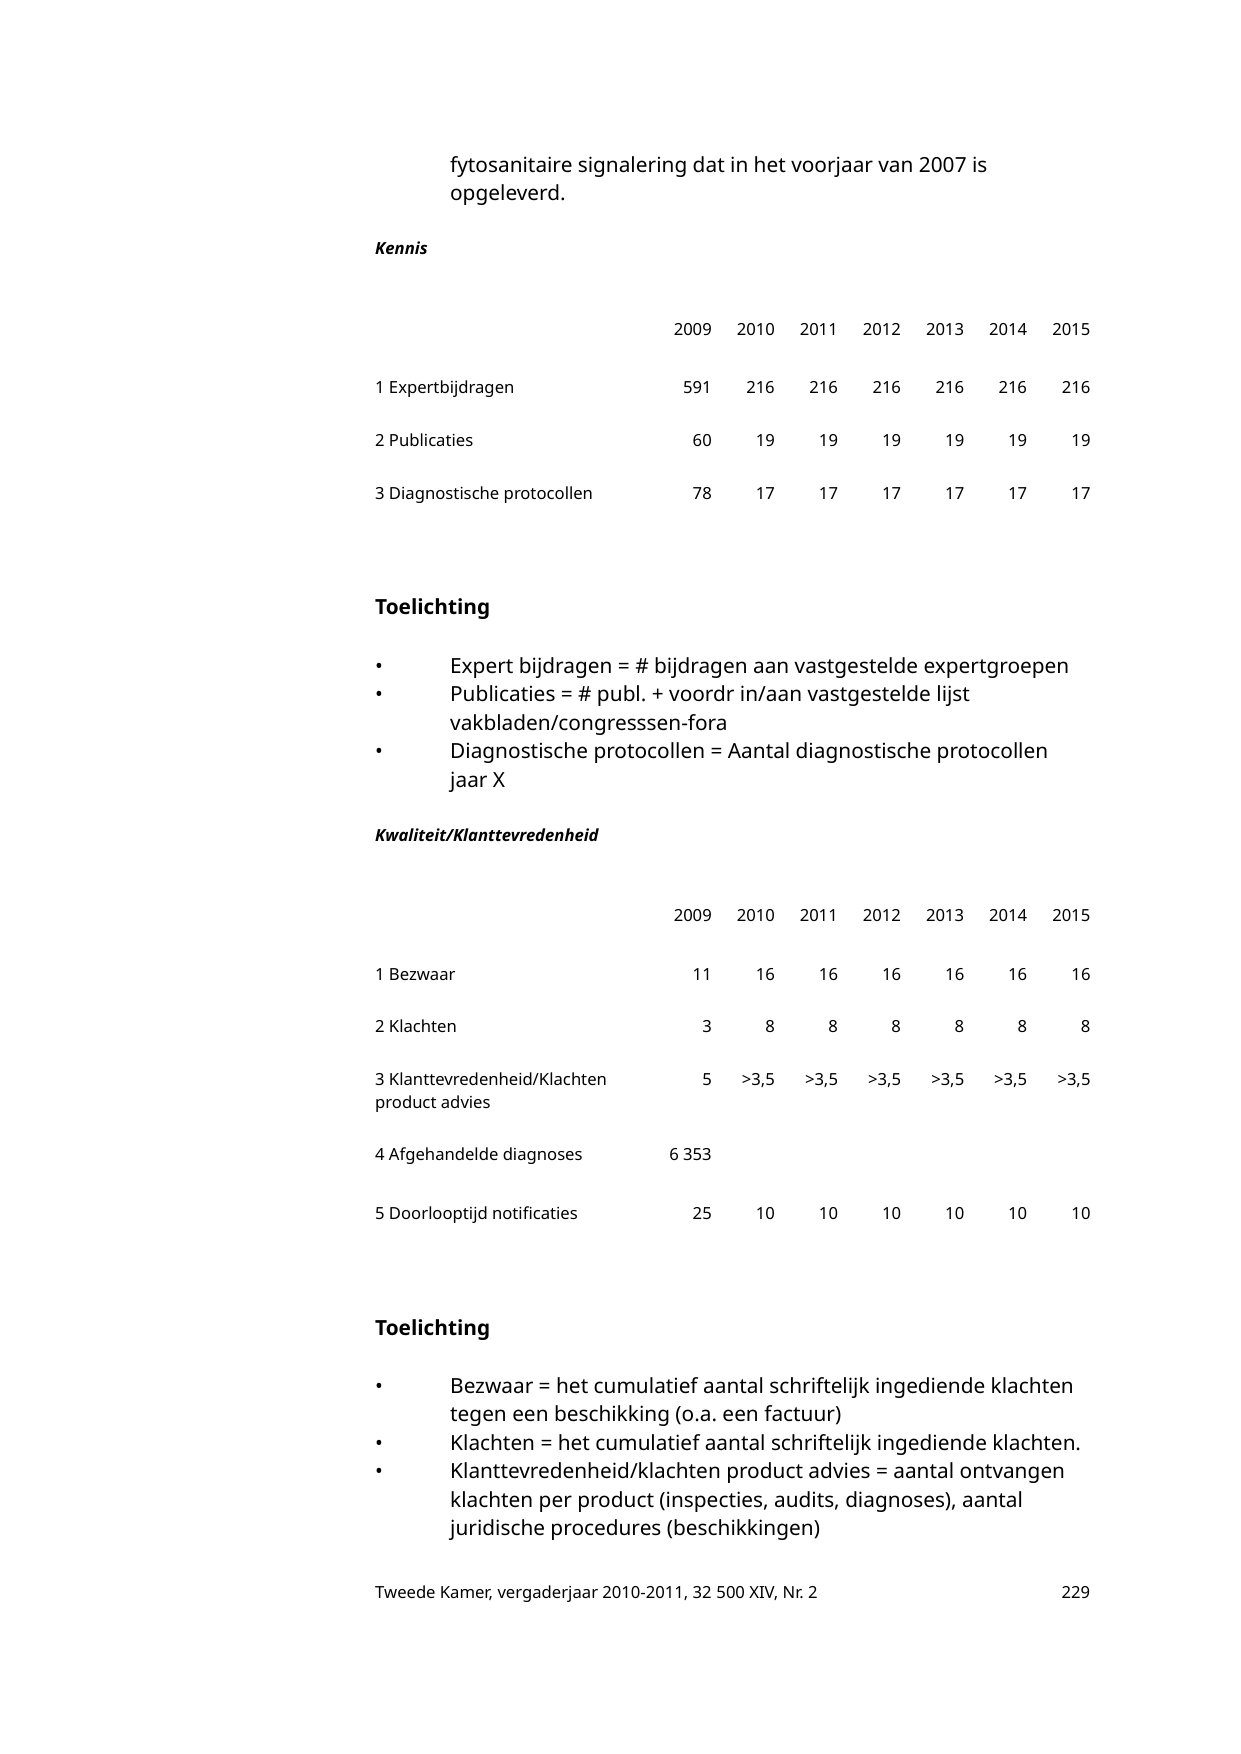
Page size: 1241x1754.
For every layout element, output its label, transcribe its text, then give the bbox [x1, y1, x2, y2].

table_cell 10 [1027, 1201, 1090, 1254]
table_cell >3,5 [711, 1068, 774, 1143]
table_cell 1 Bezwaar [375, 962, 648, 1015]
table_cell 8 [775, 1015, 838, 1068]
table_header [375, 904, 648, 962]
table_header 2012 [838, 318, 901, 376]
table_cell 216 [901, 376, 964, 429]
list Klanttevredenheid/klachten product advies = aantal ontvangen klachten per product (inspecties, audits, diagnoses), aantal juridische procedures (beschikkingen) [375, 1456, 1090, 1542]
table_cell 19 [711, 429, 774, 481]
table_cell 216 [711, 376, 774, 429]
table_cell >3,5 [964, 1068, 1027, 1143]
table_header 2014 [964, 904, 1027, 962]
table_cell 10 [838, 1201, 901, 1254]
table_cell 19 [964, 429, 1027, 481]
table_cell 10 [775, 1201, 838, 1254]
text Toelichting [375, 1313, 1090, 1341]
table_cell 16 [775, 962, 838, 1015]
table_cell 591 [648, 376, 711, 429]
table_cell 2 Klachten [375, 1015, 648, 1068]
table_cell [1027, 1143, 1090, 1201]
table_cell 5 Doorlooptijd notificaties [375, 1201, 648, 1254]
table_cell 216 [775, 376, 838, 429]
table_header 2009 [648, 904, 711, 962]
table_cell 78 [648, 481, 711, 534]
table_cell 3 [648, 1015, 711, 1068]
table_cell >3,5 [838, 1068, 901, 1143]
table_header 2015 [1027, 904, 1090, 962]
text Toelichting [375, 592, 1090, 621]
table_header 2015 [1027, 318, 1090, 376]
table_cell 216 [964, 376, 1027, 429]
list Klachten = het cumulatief aantal schriftelijk ingediende klachten. [375, 1428, 1090, 1456]
table_cell 19 [901, 429, 964, 481]
table_cell 17 [964, 481, 1027, 534]
table_header 2011 [775, 904, 838, 962]
table_cell 19 [1027, 429, 1090, 481]
table_cell 60 [648, 429, 711, 481]
table_cell 17 [711, 481, 774, 534]
table_cell 17 [1027, 481, 1090, 534]
table_cell 17 [775, 481, 838, 534]
list fytosanitaire signalering dat in het voorjaar van 2007 is opgeleverd. [375, 150, 1090, 207]
table_cell 19 [838, 429, 901, 481]
table_cell 3 Diagnostische protocollen [375, 481, 648, 534]
table_cell 16 [901, 962, 964, 1015]
table_cell 1 Expertbijdragen [375, 376, 648, 429]
table_header 2011 [775, 318, 838, 376]
table_header 2009 [648, 318, 711, 376]
table_cell [711, 1143, 774, 1201]
table_cell 16 [711, 962, 774, 1015]
table_cell 8 [1027, 1015, 1090, 1068]
table_header 2010 [711, 318, 774, 376]
table_cell 6 353 [648, 1143, 711, 1201]
table_cell 11 [648, 962, 711, 1015]
table_cell 16 [964, 962, 1027, 1015]
list Diagnostische protocollen = Aantal diagnostische protocollen jaar X [375, 736, 1090, 793]
table_cell 10 [964, 1201, 1027, 1254]
text Kennis [375, 237, 1090, 259]
table_header 2014 [964, 318, 1027, 376]
table_cell >3,5 [775, 1068, 838, 1143]
text Kwaliteit/Klanttevredenheid [375, 823, 1090, 846]
table_cell 8 [964, 1015, 1027, 1068]
table_cell 16 [838, 962, 901, 1015]
list Bezwaar = het cumulatief aantal schriftelijk ingediende klachten tegen een beschikking (o.a. een factuur) [375, 1371, 1090, 1428]
table_cell 2 Publicaties [375, 429, 648, 481]
table_cell [964, 1143, 1027, 1201]
table_cell 216 [1027, 376, 1090, 429]
table_cell >3,5 [901, 1068, 964, 1143]
table_cell 10 [901, 1201, 964, 1254]
table_cell 3 Klanttevredenheid/Klachten product advies [375, 1068, 648, 1143]
table_cell 17 [838, 481, 901, 534]
table_cell 216 [838, 376, 901, 429]
table_cell >3,5 [1027, 1068, 1090, 1143]
table_cell 25 [648, 1201, 711, 1254]
table_header 2010 [711, 904, 774, 962]
table_cell 8 [711, 1015, 774, 1068]
table_cell [838, 1143, 901, 1201]
table_cell 8 [838, 1015, 901, 1068]
table_header 2013 [901, 904, 964, 962]
table_cell 17 [901, 481, 964, 534]
list Publicaties = # publ. + voordr in/aan vastgestelde lijst vakbladen/congresssen-fora [375, 679, 1090, 736]
table_cell 10 [711, 1201, 774, 1254]
table_header [375, 318, 648, 376]
table_cell [775, 1143, 838, 1201]
table_header 2013 [901, 318, 964, 376]
list Expert bijdragen = # bijdragen aan vastgestelde expertgroepen [375, 651, 1090, 679]
table_cell 5 [648, 1068, 711, 1143]
table_cell 8 [901, 1015, 964, 1068]
table_header 2012 [838, 904, 901, 962]
table_cell 16 [1027, 962, 1090, 1015]
table_cell 19 [775, 429, 838, 481]
table_cell [901, 1143, 964, 1201]
table_cell 4 Afgehandelde diagnoses [375, 1143, 648, 1201]
